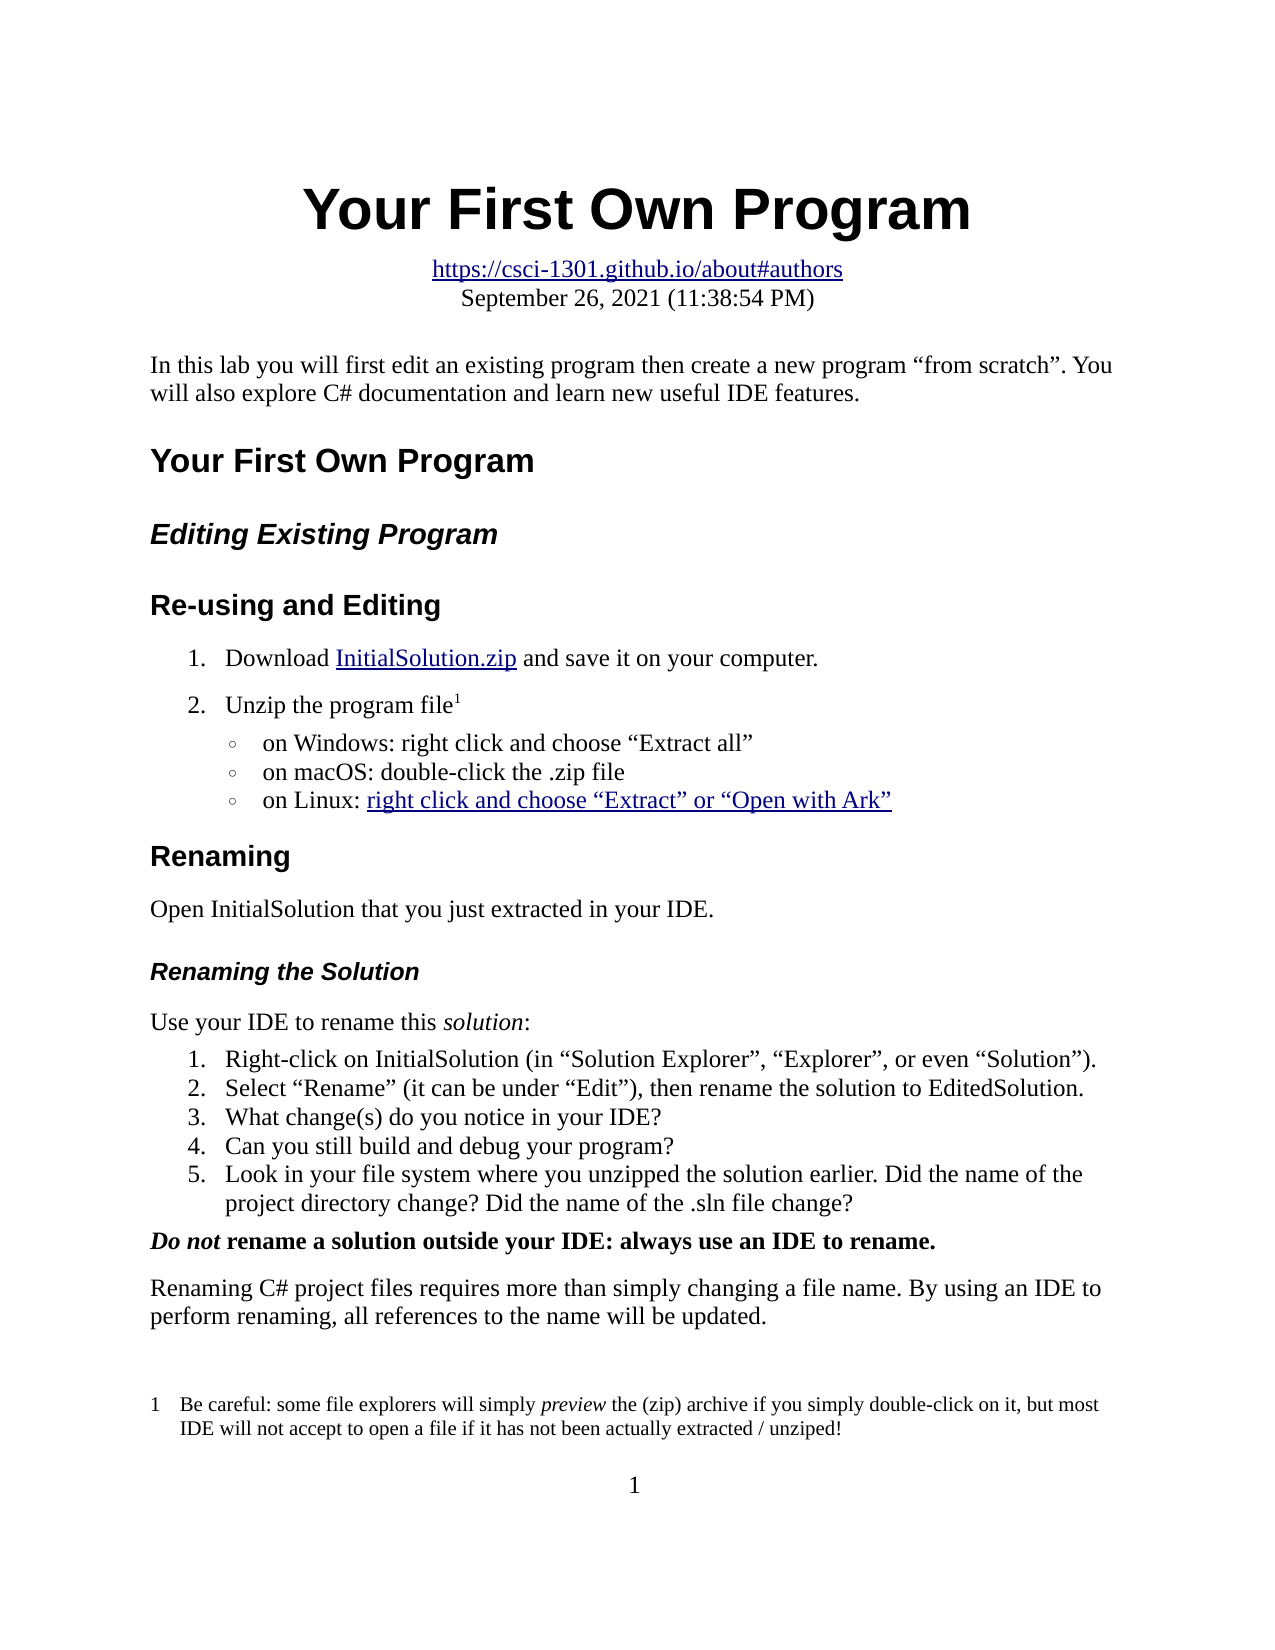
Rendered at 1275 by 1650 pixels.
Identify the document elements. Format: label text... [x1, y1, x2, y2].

list Select “Rename” (it can be under “Edit”), then rename the solution to EditedSolution. [187, 1073, 1125, 1102]
subtitle Renaming the Solution [150, 957, 1125, 985]
list Can you still build and debug your program? [187, 1131, 1125, 1159]
list on Linux: right click and choose “Extract” or “Open with Ark” [225, 785, 1125, 814]
list What change(s) do you notice in your IDE? [187, 1102, 1125, 1131]
list Look in your file system where you unzipped the solution earlier. Did the name of the project directory change? Did the name of the .sln file change? [187, 1159, 1125, 1217]
text In this lab you will first edit an existing program then create a new program “from scratch”. You will also explore C# documentation and learn new useful IDE features. [150, 350, 1125, 407]
list Right-click on InitialSolution (in “Solution Explorer”, “Explorer”, or even “Solution”). [187, 1044, 1125, 1073]
text Renaming C# project files requires more than simply changing a file name. By using an IDE to perform renaming, all references to the name will be updated. [150, 1273, 1125, 1330]
subtitle Editing Existing Program [150, 517, 1125, 551]
list Be careful: some file explorers will simply preview the (zip) archive if you simply double-click on it, but most IDE will not accept to open a file if it has not been actually extracted / unziped! [150, 1392, 1125, 1440]
text September 26, 2021 (11:38:54 PM) [150, 283, 1125, 312]
list on macOS: double-click the .zip file [225, 757, 1125, 785]
text https://csci-1301.github.io/about#authors [150, 254, 1125, 283]
subtitle Renaming [150, 839, 1125, 873]
text Use your IDE to rename this solution: [150, 1007, 1125, 1036]
subtitle Re-using and Editing [150, 588, 1125, 622]
text Open InitialSolution that you just extracted in your IDE. [150, 894, 1125, 923]
subtitle Your First Own Program [150, 441, 1125, 480]
list Unzip the program file [187, 690, 1125, 719]
list Download InitialSolution.zip and save it on your computer. [187, 643, 1125, 672]
text Do not rename a solution outside your IDE: always use an IDE to rename. [150, 1226, 1125, 1255]
list on Windows: right click and choose “Extract all” [225, 728, 1125, 757]
title Your First Own Program [150, 175, 1125, 242]
